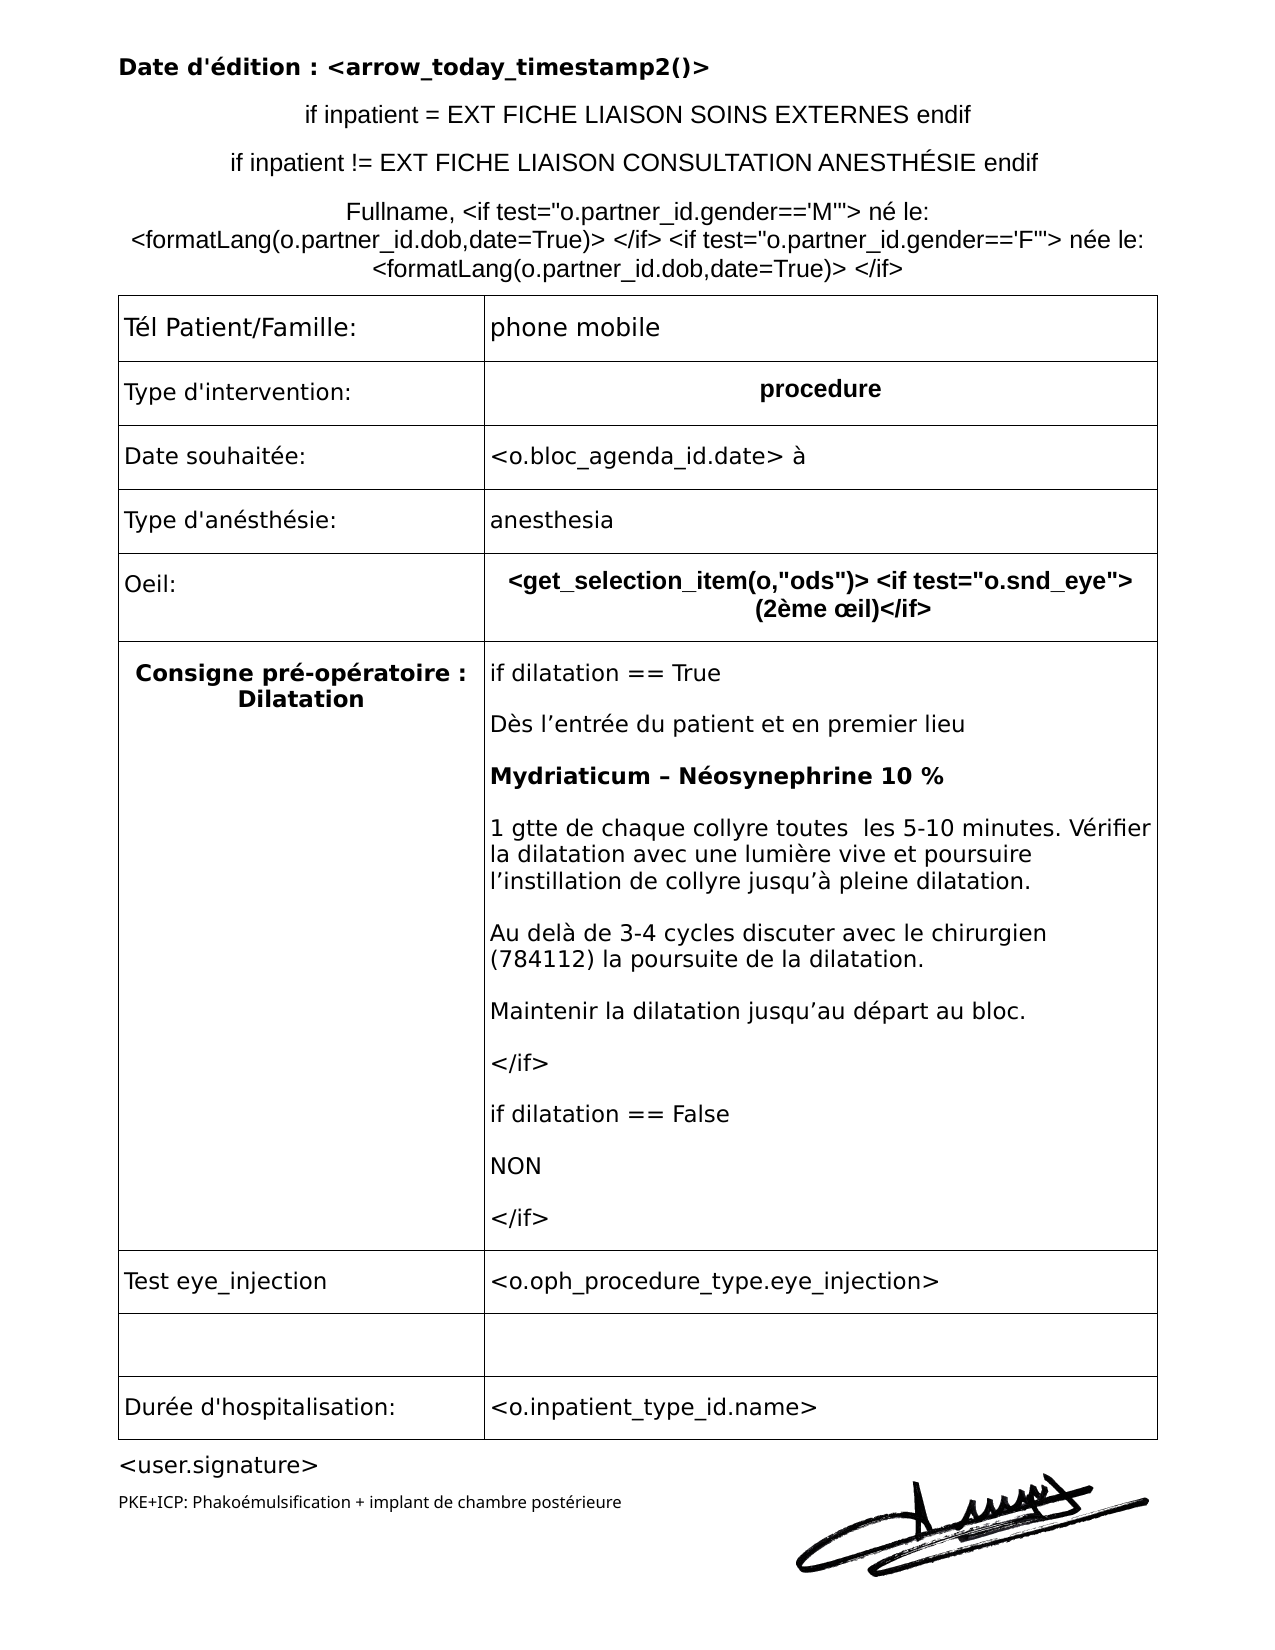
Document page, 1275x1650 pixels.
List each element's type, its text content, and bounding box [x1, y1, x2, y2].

table_header phone mobile [485, 296, 1157, 361]
subtitle if inpatient = EXT FICHE LIAISON SOINS EXTERNES endif [118, 100, 1157, 129]
table_cell <get_selection_item(o,"ods")> <if test="o.snd_eye"> (2ème œil)</if> [485, 554, 1157, 641]
table_cell procedure [485, 362, 1157, 425]
subtitle Fullname, <if test="o.partner_id.gender=='M'"> né le: <formatLang(o.partner_id.dob,date=True)> </if> <if test="o.partner_id.gender=='F'"> née le: <formatLang(o.partner_id.dob,date=True)> </if> [118, 197, 1157, 283]
table_cell Type d'intervention: [119, 362, 484, 425]
table_cell Oeil: [119, 554, 484, 641]
table_cell Durée d'hospitalisation: [119, 1377, 484, 1439]
subtitle if inpatient != EXT FICHE LIAISON CONSULTATION ANESTHÉSIE endif [118, 148, 1157, 177]
table_cell if dilatation == True Dès l’entrée du patient et en premier lieu Mydriaticum – Néosynephrine 10 % 1 gtte de chaque collyre toutes les 5-10 minutes. Vérifier la dilatation avec une lumière vive et poursuire l’instillation de collyre jusqu’à pleine dilatation. Au delà de 3-4 cycles discuter avec le chirurgien (784112) la poursuite de la dilatation. Maintenir la dilatation jusqu’au départ au bloc. </if> if dilatation == False NON </if> [485, 642, 1157, 1249]
table_cell Date souhaitée: [119, 426, 484, 489]
table_cell Consigne pré-opératoire : Dilatation [119, 642, 484, 1249]
table_cell <o.oph_procedure_type.eye_injection> [485, 1251, 1157, 1313]
text PKE+ICP: Phakoémulsification + implant de chambre postérieure [118, 1491, 795, 1514]
table_cell Test eye_injection [119, 1251, 484, 1313]
table_cell anesthesia [485, 490, 1157, 553]
table_cell [119, 1314, 484, 1376]
text <user.signature> [118, 1452, 1157, 1478]
table_cell <o.inpatient_type_id.name> [485, 1377, 1157, 1439]
table_cell Type d'anésthésie: [119, 490, 484, 553]
table_header Tél Patient/Famille: [119, 296, 484, 361]
table_cell [485, 1314, 1157, 1376]
picture [795, 1473, 1150, 1577]
table_cell <o.bloc_agenda_id.date> à [485, 426, 1157, 489]
text Date d'édition : <arrow_today_timestamp2()> [118, 54, 1157, 81]
